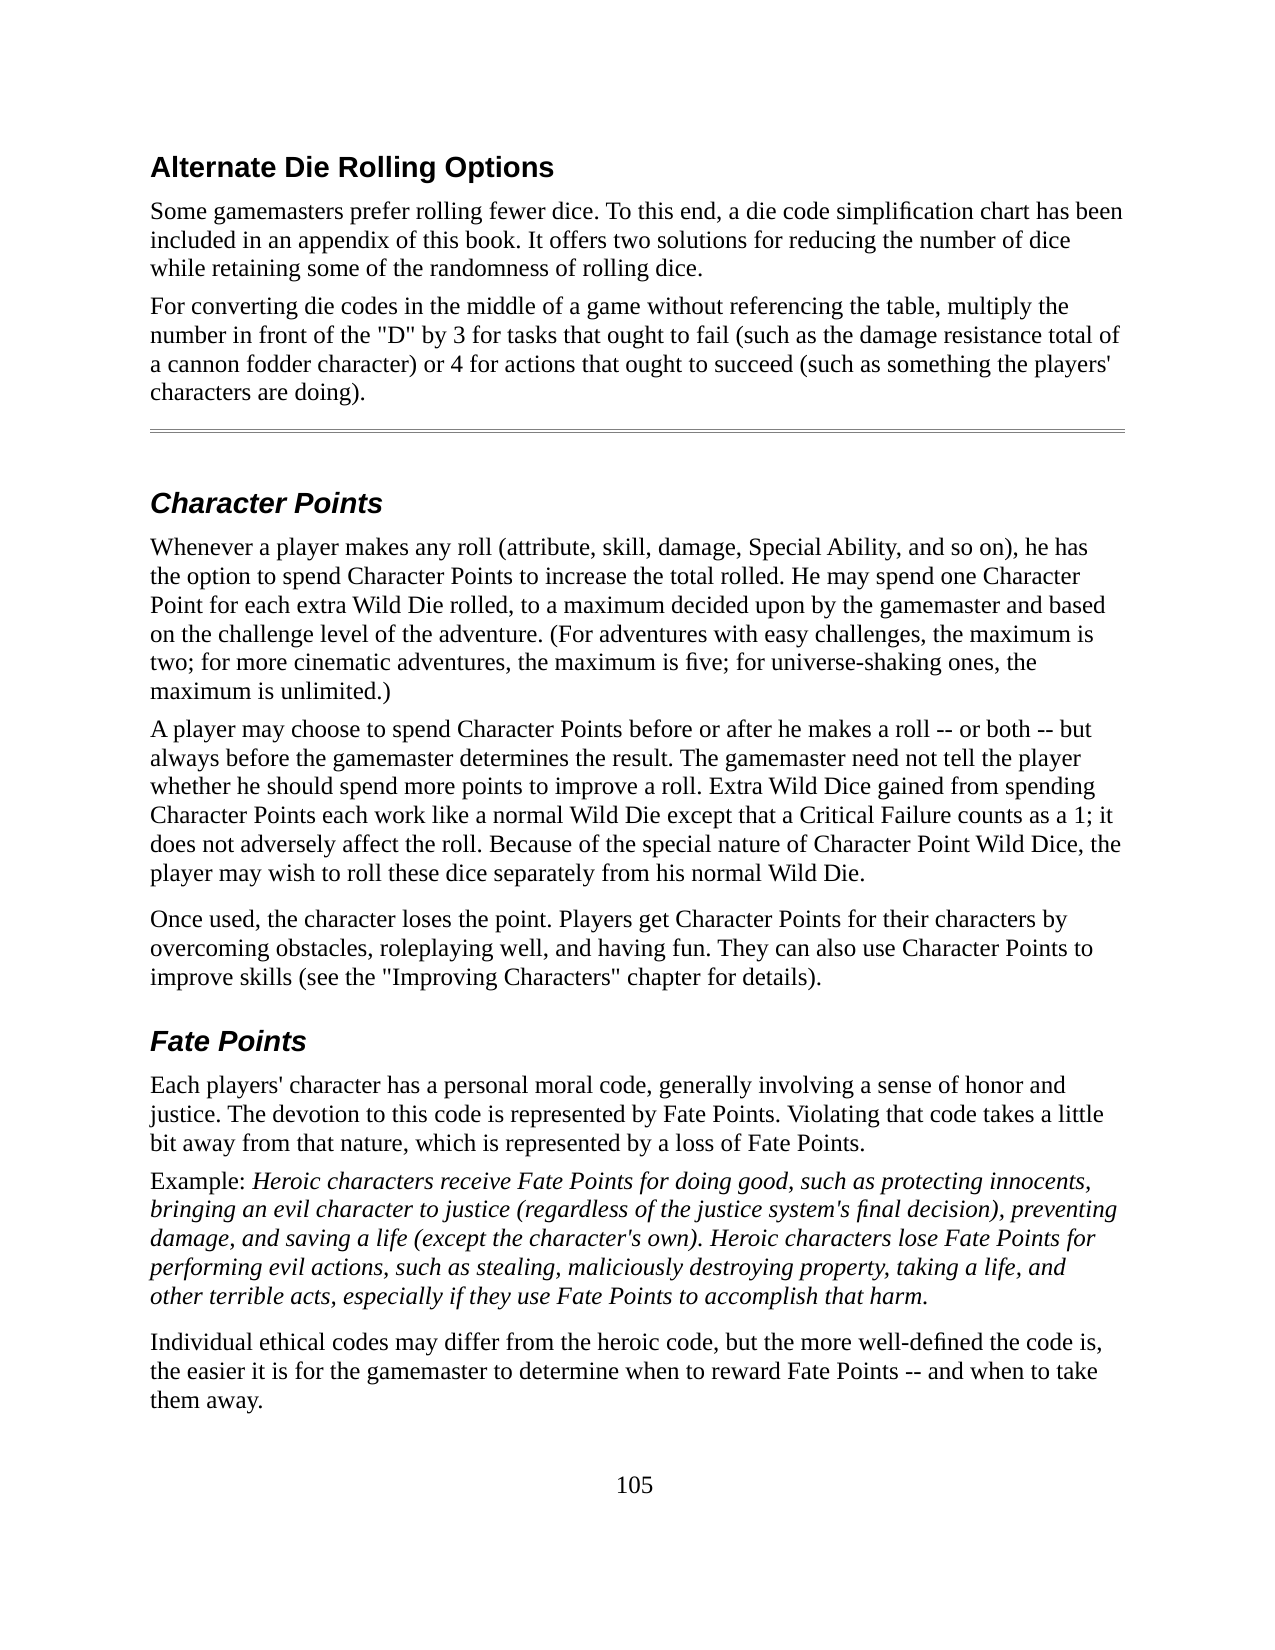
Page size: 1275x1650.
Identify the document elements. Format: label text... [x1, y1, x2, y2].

text Whenever a player makes any roll (attribute, skill, damage, Special Ability, and so on), he has the option to spend Character Points to increase the total rolled. He may spend one Character Point for each extra Wild Die rolled, to a maximum decided upon by the gamemaster and based on the challenge level of the adventure. (For adventures with easy challenges, the maximum is two; for more cinematic adventures, the maximum is ﬁve; for universe-shaking ones, the maximum is unlimited.) [150, 532, 1125, 705]
text Example: Heroic characters receive Fate Points for doing good, such as protecting innocents, bringing an evil character to justice (regardless of the justice system's ﬁnal decision), preventing damage, and saving a life (except the character's own). Heroic characters lose Fate Points for performing evil actions, such as stealing, maliciously destroying property, taking a life, and other terrible acts, especially if they use Fate Points to accomplish that harm. [150, 1166, 1125, 1309]
text Each players' character has a personal moral code, generally involving a sense of honor and justice. The devotion to this code is represented by Fate Points. Violating that code takes a little bit away from that nature, which is represented by a loss of Fate Points. [150, 1071, 1125, 1157]
text Individual ethical codes may differ from the heroic code, but the more well-deﬁned the code is, the easier it is for the gamemaster to determine when to reward Fate Points -- and when to take them away. [150, 1327, 1125, 1414]
subtitle Alternate Die Rolling Options [150, 150, 1125, 183]
text Once used, the character loses the point. Players get Character Points for their characters by overcoming obstacles, roleplaying well, and having fun. They can also use Character Points to improve skills (see the "Improving Characters" chapter for details). [150, 904, 1125, 991]
text For converting die codes in the middle of a game without referencing the table, multiply the number in front of the "D" by 3 for tasks that ought to fail (such as the damage resistance total of a cannon fodder character) or 4 for actions that ought to succeed (such as something the players' characters are doing). [150, 291, 1125, 406]
text Some gamemasters prefer rolling fewer dice. To this end, a die code simpliﬁcation chart has been included in an appendix of this book. It offers two solutions for reducing the number of dice while retaining some of the randomness of rolling dice. [150, 196, 1125, 282]
subtitle Fate Points [150, 1024, 1125, 1058]
subtitle Character Points [150, 486, 1125, 520]
text A player may choose to spend Character Points before or after he makes a roll -- or both -- but always before the gamemaster determines the result. The gamemaster need not tell the player whether he should spend more points to improve a roll. Extra Wild Dice gained from spending Character Points each work like a normal Wild Die except that a Critical Failure counts as a 1; it does not adversely affect the roll. Because of the special nature of Character Point Wild Dice, the player may wish to roll these dice separately from his normal Wild Die. [150, 714, 1125, 886]
